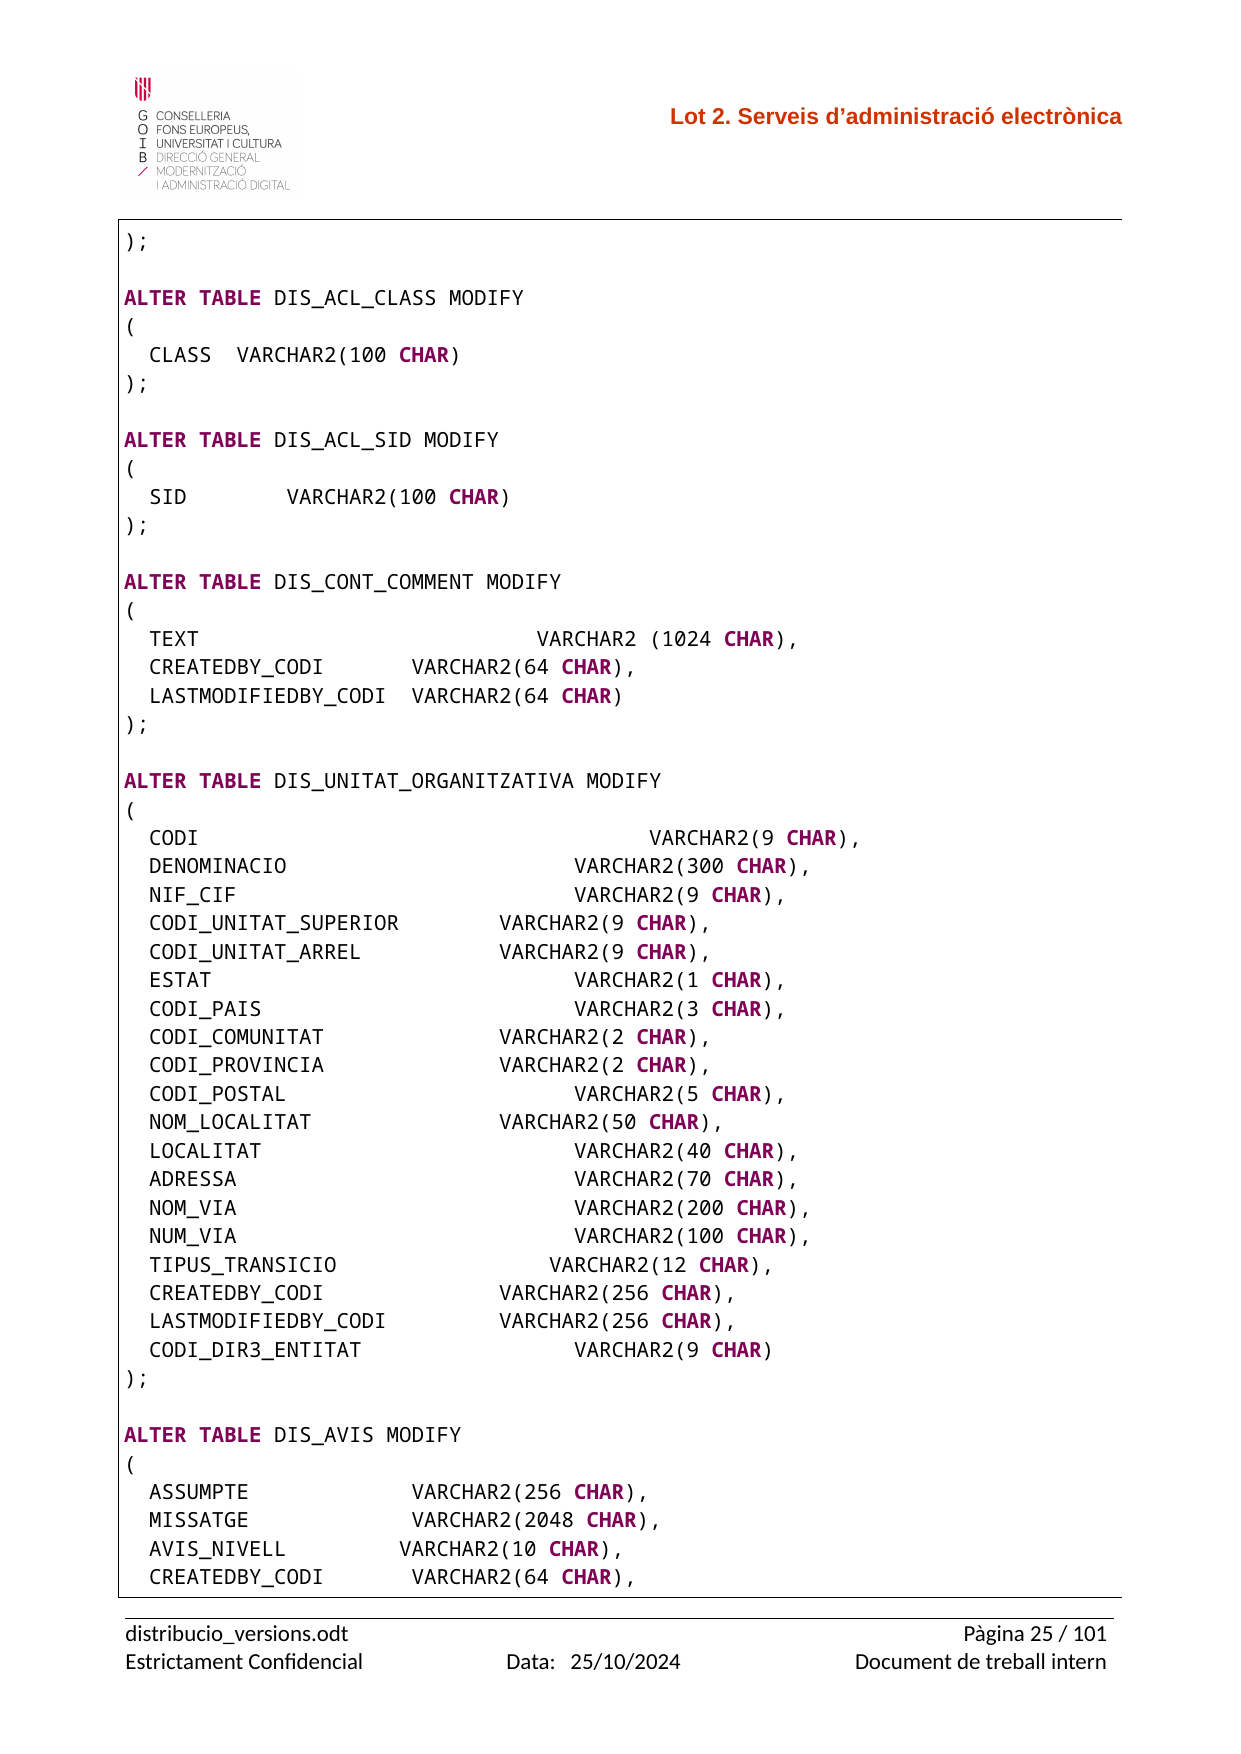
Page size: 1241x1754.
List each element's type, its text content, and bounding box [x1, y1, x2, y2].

picture [126, 70, 299, 197]
table_header ); ALTER TABLE DIS_ACL_CLASS MODIFY ( CLASS VARCHAR2(100 CHAR) ); ALTER TABLE DIS_ACL_SID MODIFY ( SID VARCHAR2(100 CHAR) ); ALTER TABLE DIS_CONT_COMMENT MODIFY ( TEXT VARCHAR2 (1024 CHAR), CREATEDBY_CODI VARCHAR2(64 CHAR), LASTMODIFIEDBY_CODI VARCHAR2(64 CHAR) ); ALTER TABLE DIS_UNITAT_ORGANITZATIVA MODIFY ( CODI VARCHAR2(9 CHAR), DENOMINACIO VARCHAR2(300 CHAR), NIF_CIF VARCHAR2(9 CHAR), CODI_UNITAT_SUPERIOR VARCHAR2(9 CHAR), CODI_UNITAT_ARREL VARCHAR2(9 CHAR), ESTAT VARCHAR2(1 CHAR), CODI_PAIS VARCHAR2(3 CHAR), CODI_COMUNITAT VARCHAR2(2 CHAR), CODI_PROVINCIA VARCHAR2(2 CHAR), CODI_POSTAL VARCHAR2(5 CHAR), NOM_LOCALITAT VARCHAR2(50 CHAR), LOCALITAT VARCHAR2(40 CHAR), ADRESSA VARCHAR2(70 CHAR), NOM_VIA VARCHAR2(200 CHAR), NUM_VIA VARCHAR2(100 CHAR), TIPUS_TRANSICIO VARCHAR2(12 CHAR), CREATEDBY_CODI VARCHAR2(256 CHAR), LASTMODIFIEDBY_CODI VARCHAR2(256 CHAR), CODI_DIR3_ENTITAT VARCHAR2(9 CHAR) ); ALTER TABLE DIS_AVIS MODIFY ( ASSUMPTE VARCHAR2(256 CHAR), MISSATGE VARCHAR2(2048 CHAR), AVIS_NIVELL VARCHAR2(10 CHAR), CREATEDBY_CODI VARCHAR2(64 CHAR), [119, 220, 1122, 1597]
